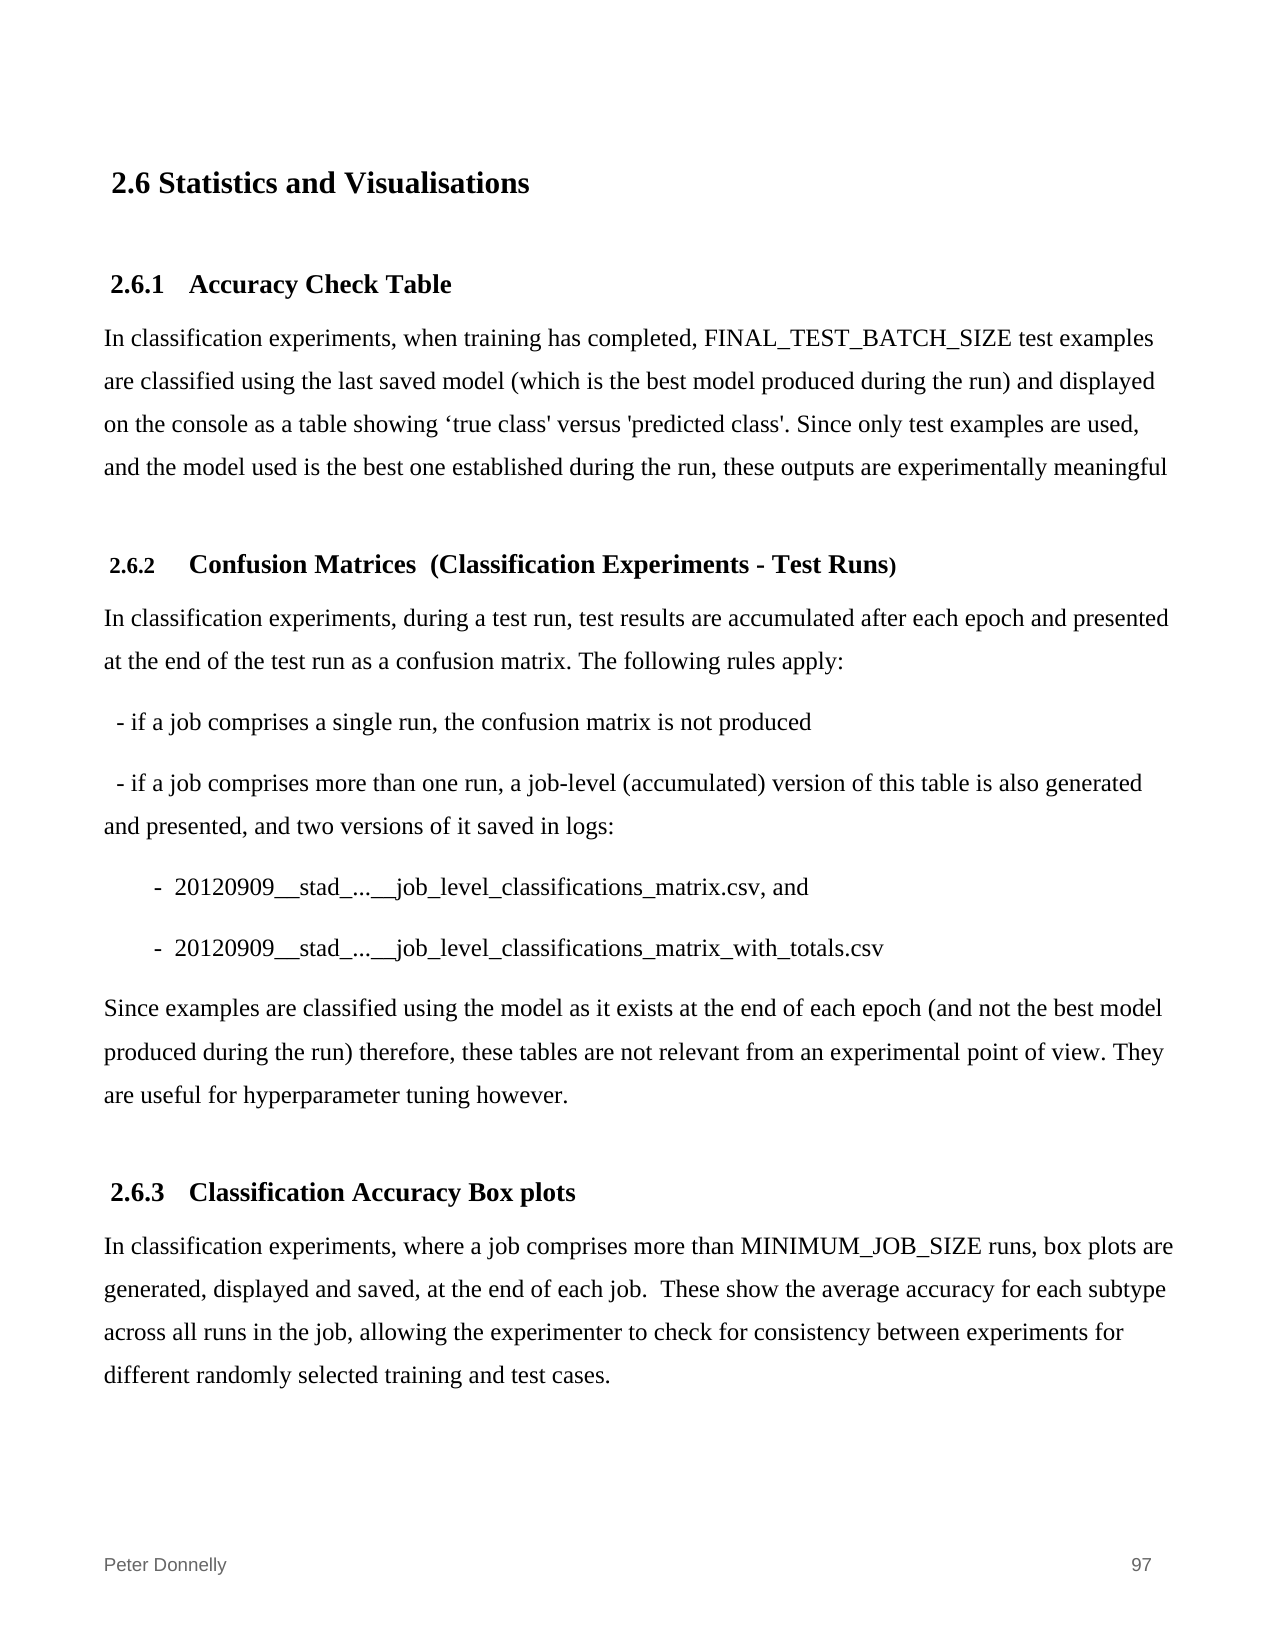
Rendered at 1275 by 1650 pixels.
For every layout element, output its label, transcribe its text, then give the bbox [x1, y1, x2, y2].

text In classification experiments, during a test run, test results are accumulated after each epoch and presented at the end of the test run as a confusion matrix. The following rules apply: [103, 603, 1181, 675]
text - 20120909__stad_...__job_level_classifications_matrix.csv, and [103, 872, 1181, 901]
text In classification experiments, when training has completed, FINAL_TEST_BATCH_SIZE test examples are classified using the last saved model (which is the best model produced during the run) and displayed on the console as a table showing ‘true class' versus 'predicted class'. Since only test examples are used, and the model used is the best one established during the run, these outputs are experimentally meaningful [103, 323, 1181, 481]
text - if a job comprises more than one run, a job-level (accumulated) version of this table is also generated and presented, and two versions of it saved in logs: [103, 768, 1181, 840]
text - 20120909__stad_...__job_level_classifications_matrix_with_totals.csv [103, 933, 1181, 961]
subtitle Confusion Matrices (Classification Experiments - Test Runs) [103, 548, 1181, 579]
subtitle Accuracy Check Table [103, 268, 1181, 299]
text - if a job comprises a single run, the confusion matrix is not produced [103, 707, 1181, 736]
text In classification experiments, where a job comprises more than MINIMUM_JOB_SIZE runs, box plots are generated, displayed and saved, at the end of each job. These show the average accuracy for each subtype across all runs in the job, allowing the experimenter to check for consistency between experiments for different randomly selected training and test cases. [103, 1231, 1181, 1389]
subtitle Classification Accuracy Box plots [103, 1176, 1181, 1207]
subtitle Statistics and Visualisations [103, 164, 1181, 200]
text Since examples are classified using the model as it exists at the end of each epoch (and not the best model produced during the run) therefore, these tables are not relevant from an experimental point of view. They are useful for hyperparameter tuning however. [103, 993, 1181, 1108]
